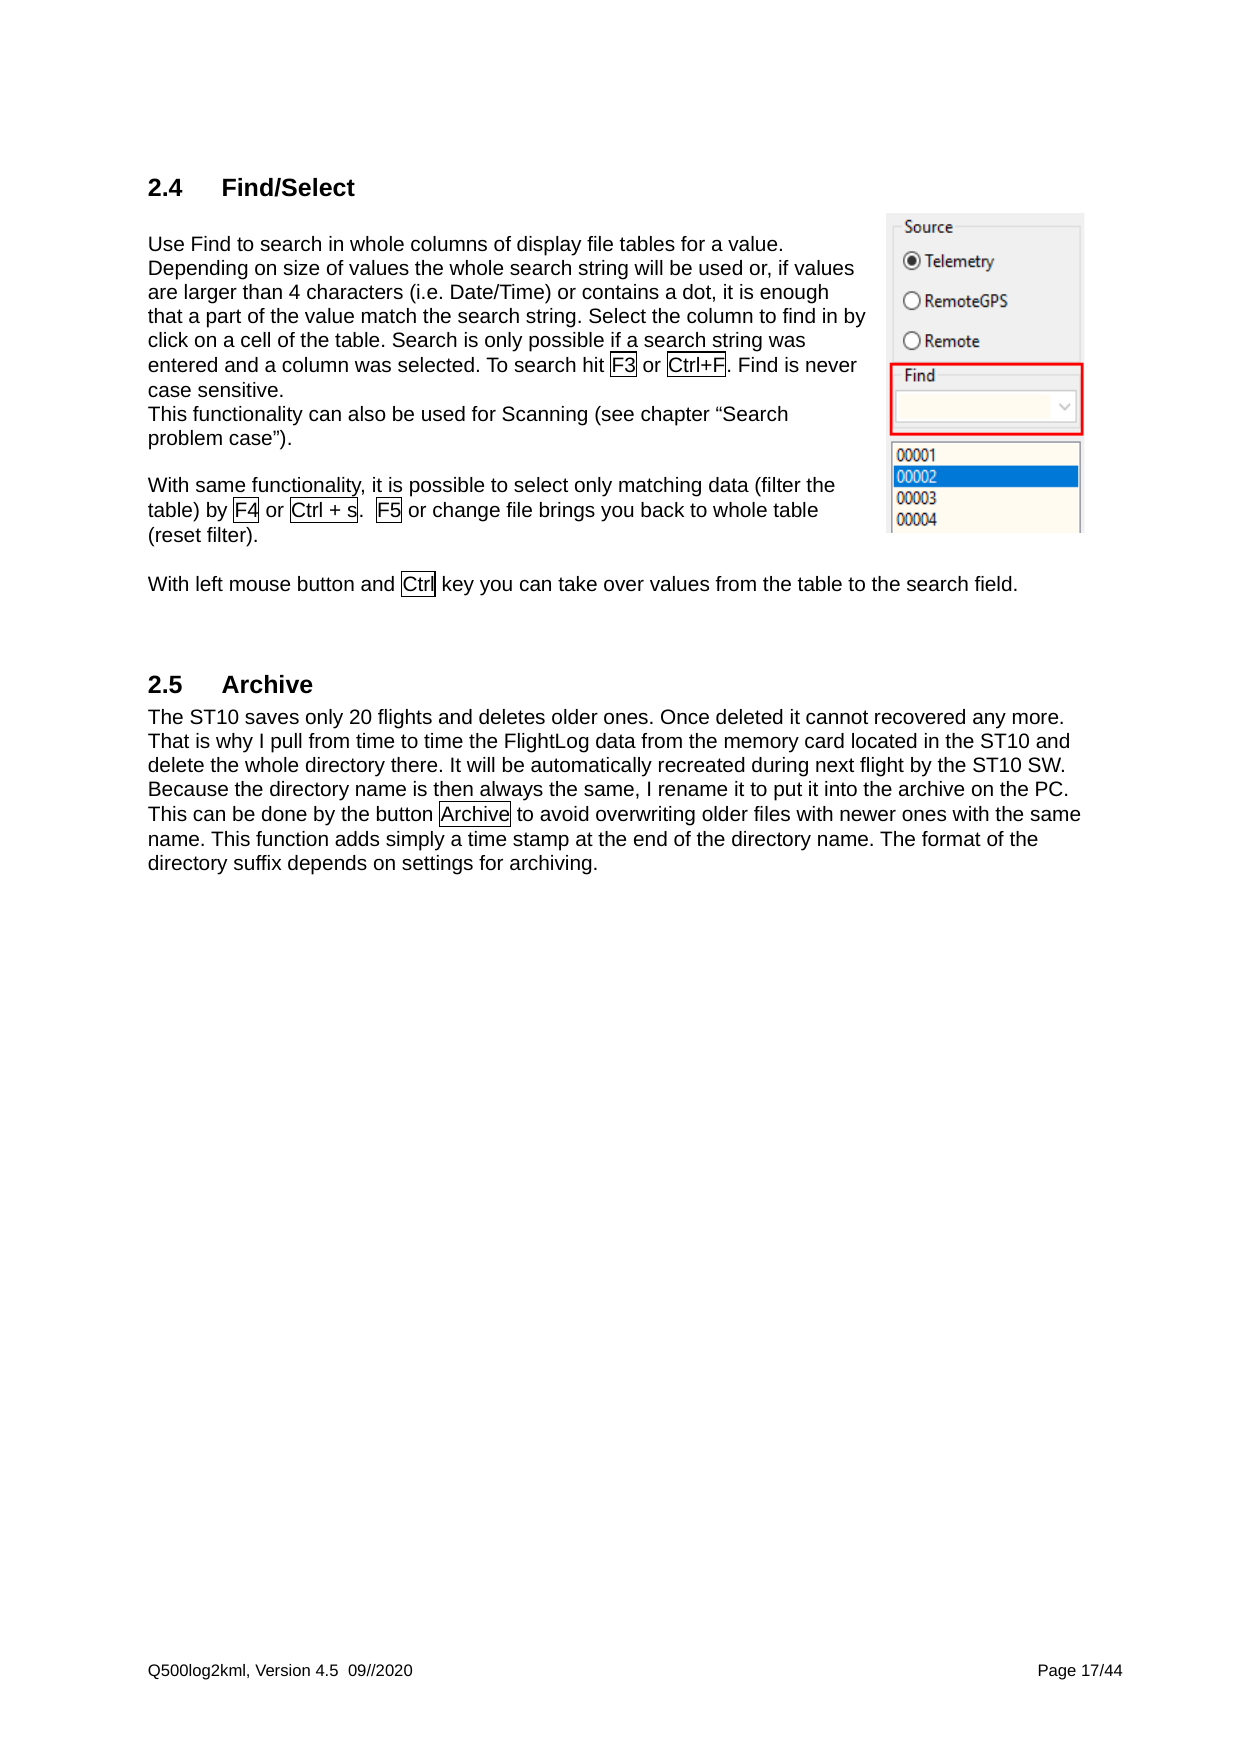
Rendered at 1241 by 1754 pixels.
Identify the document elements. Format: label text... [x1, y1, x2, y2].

text Ctrl [402, 572, 434, 596]
text With left mouse button and [148, 571, 401, 597]
text With same functionality, it is possible to select only matching data (filter the table) by F4 or Ctrl + s. F5 or change file brings you back to whole table (reset filter). [148, 473, 1093, 547]
picture [886, 213, 1085, 533]
text This functionality can also be used for Scanning (see chapter “Search problem case”). [148, 401, 886, 449]
text Use Find to search in whole columns of display file tables for a value. Depending on size of values the whole search string will be used or, if values are larger than 4 characters (i.e. Date/Time) or contains a dot, it is enough that a part of the value match the search string. Select the column to find in by click on a cell of the table. Search is only possible if a search string was entered and a column was selected. To search hit F3 or Ctrl+F. Find is never case sensitive. [148, 232, 886, 401]
text The ST10 saves only 20 flights and deletes older ones. Once deleted it cannot recovered any more. That is why I pull from time to time the FlightLog data from the memory card located in the ST10 and delete the whole directory there. It will be automatically recreated during next flight by the ST10 SW. Because the directory name is then always the same, I rename it to put it into the archive on the PC. This can be done by the button Archive to avoid overwriting older files with newer ones with the same name. This function adds simply a time stamp at the end of the directory name. The format of the directory suffix depends on settings for archiving. [148, 705, 1093, 875]
subtitle Archive [148, 670, 1093, 699]
subtitle Find/Select [148, 173, 1093, 201]
text key you can take over values from the table to the search field. [436, 571, 1093, 597]
